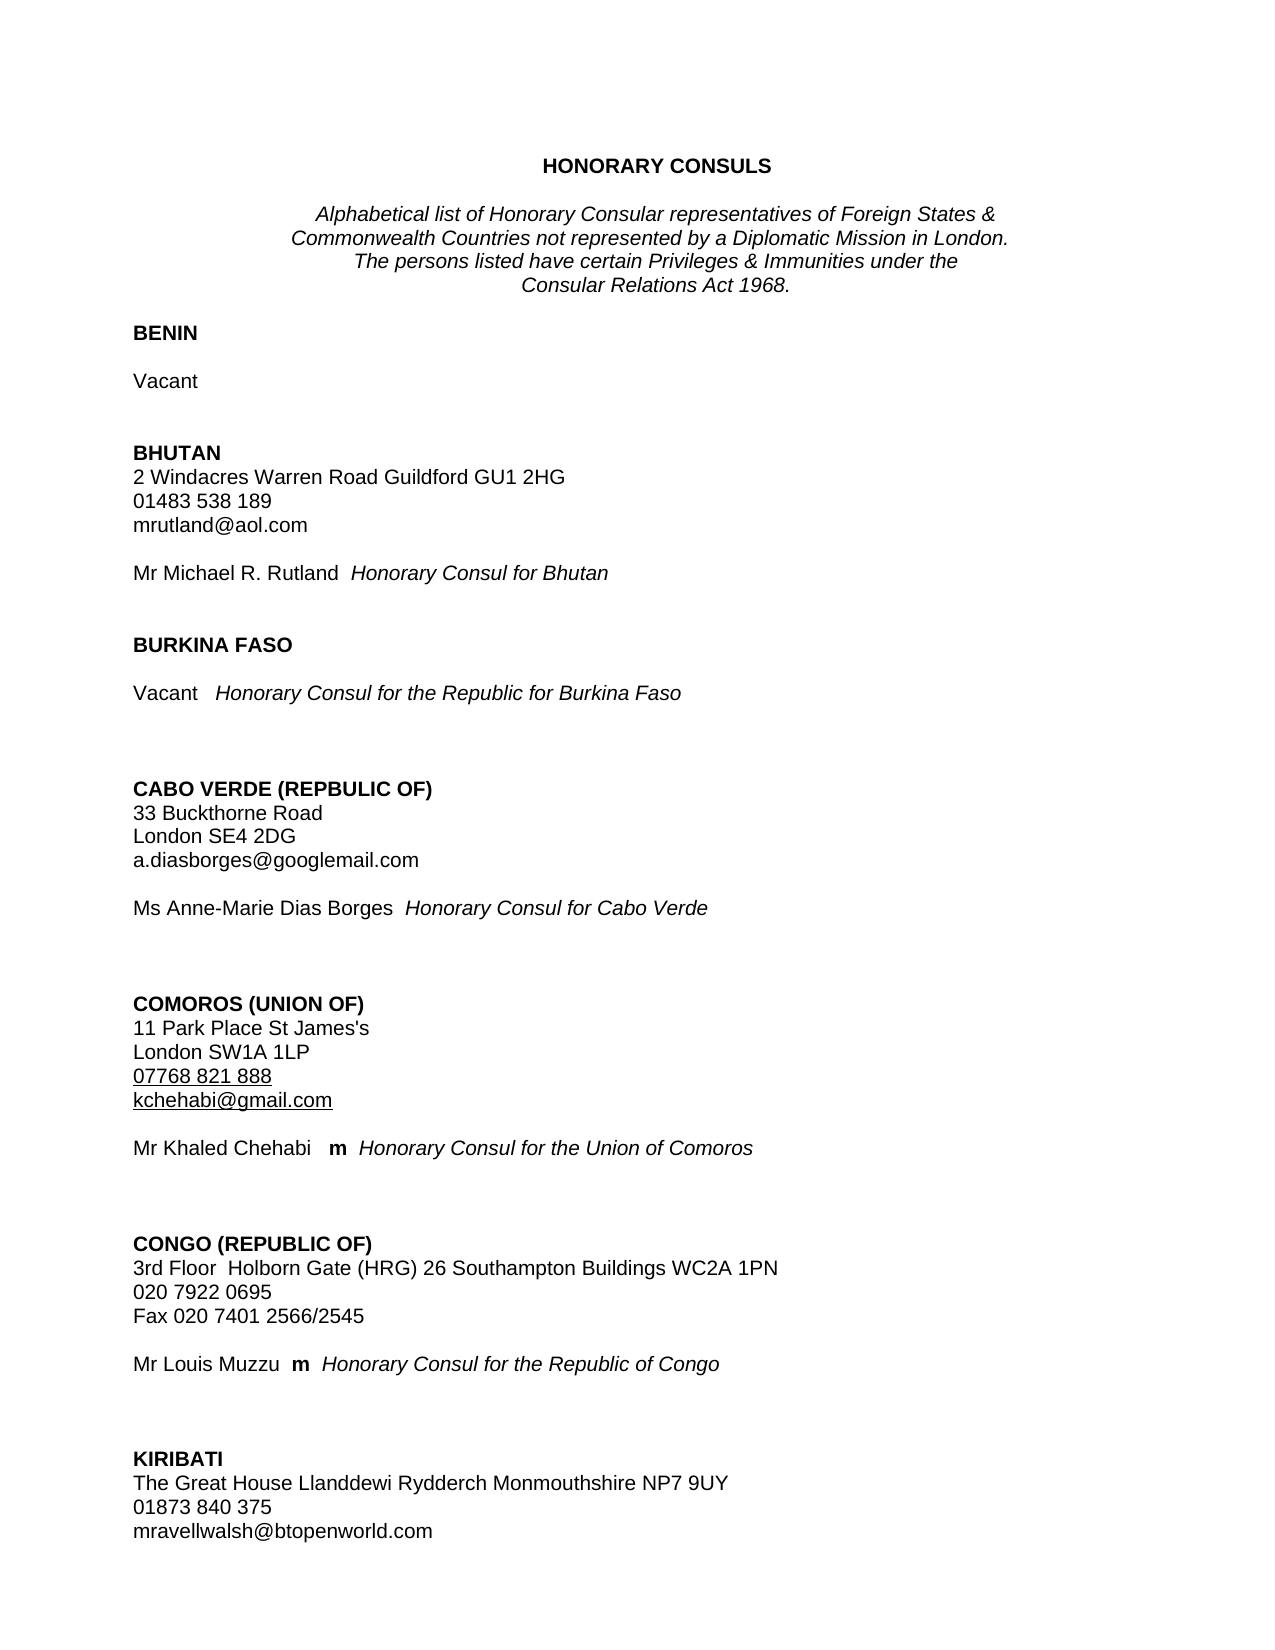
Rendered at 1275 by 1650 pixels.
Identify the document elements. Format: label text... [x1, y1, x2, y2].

text Mr Michael R. Rutland Honorary Consul for Bhutan [133, 561, 1181, 585]
subtitle CABO VERDE (REPBULIC OF) [133, 776, 1181, 800]
text 01483 538 189 [133, 489, 1181, 513]
text COMOROS (UNION OF) [133, 992, 1181, 1016]
subtitle BURKINA FASO [133, 633, 1181, 657]
text 11 Park Place St James's [133, 1016, 1181, 1040]
text 07768 821 888 [133, 1064, 1181, 1088]
text 3rd Floor Holborn Gate (HRG) 26 Southampton Buildings WC2A 1PN [133, 1256, 1181, 1279]
text 01873 840 375 [133, 1495, 1181, 1519]
text London SW1A 1LP [133, 1040, 1181, 1064]
text 33 Buckthorne Road [133, 800, 1181, 824]
text Mr Louis Muzzu m Honorary Consul for the Republic of Congo [133, 1351, 1181, 1375]
subtitle BHUTAN [133, 441, 1181, 465]
text CONGO (REPUBLIC OF) [133, 1232, 1181, 1256]
text kchehabi@gmail.com [133, 1088, 1181, 1112]
text HONORARY CONSULS [133, 153, 1181, 177]
text Mr Khaled Chehabi m Honorary Consul for the Union of Comoros [133, 1136, 1181, 1160]
text Consular Relations Act 1968. [133, 273, 1181, 297]
subtitle BENIN [133, 321, 1181, 345]
text Vacant Honorary Consul for the Republic for Burkina Faso [133, 681, 1181, 704]
text 2 Windacres Warren Road Guildford GU1 2HG [133, 465, 1181, 489]
text Ms Anne-Marie Dias Borges Honorary Consul for Cabo Verde [133, 896, 1181, 920]
subtitle KIRIBATI [133, 1447, 1181, 1471]
text London SE4 2DG [133, 824, 1181, 848]
text mrutland@aol.com [133, 513, 1181, 537]
text The Great House Llanddewi Rydderch Monmouthshire NP7 9UY [133, 1471, 1181, 1495]
text mravellwalsh@btopenworld.com [133, 1519, 1181, 1543]
text Commonwealth Countries not represented by a Diplomatic Mission in London. [133, 225, 1181, 249]
text Fax 020 7401 2566/2545 [133, 1303, 1181, 1327]
text Vacant [133, 369, 1181, 393]
text a.diasborges@googlemail.com [133, 848, 1181, 872]
text The persons listed have certain Privileges & Immunities under the [133, 249, 1181, 273]
text 020 7922 0695 [133, 1279, 1181, 1303]
text Alphabetical list of Honorary Consular representatives of Foreign States & [133, 201, 1181, 225]
